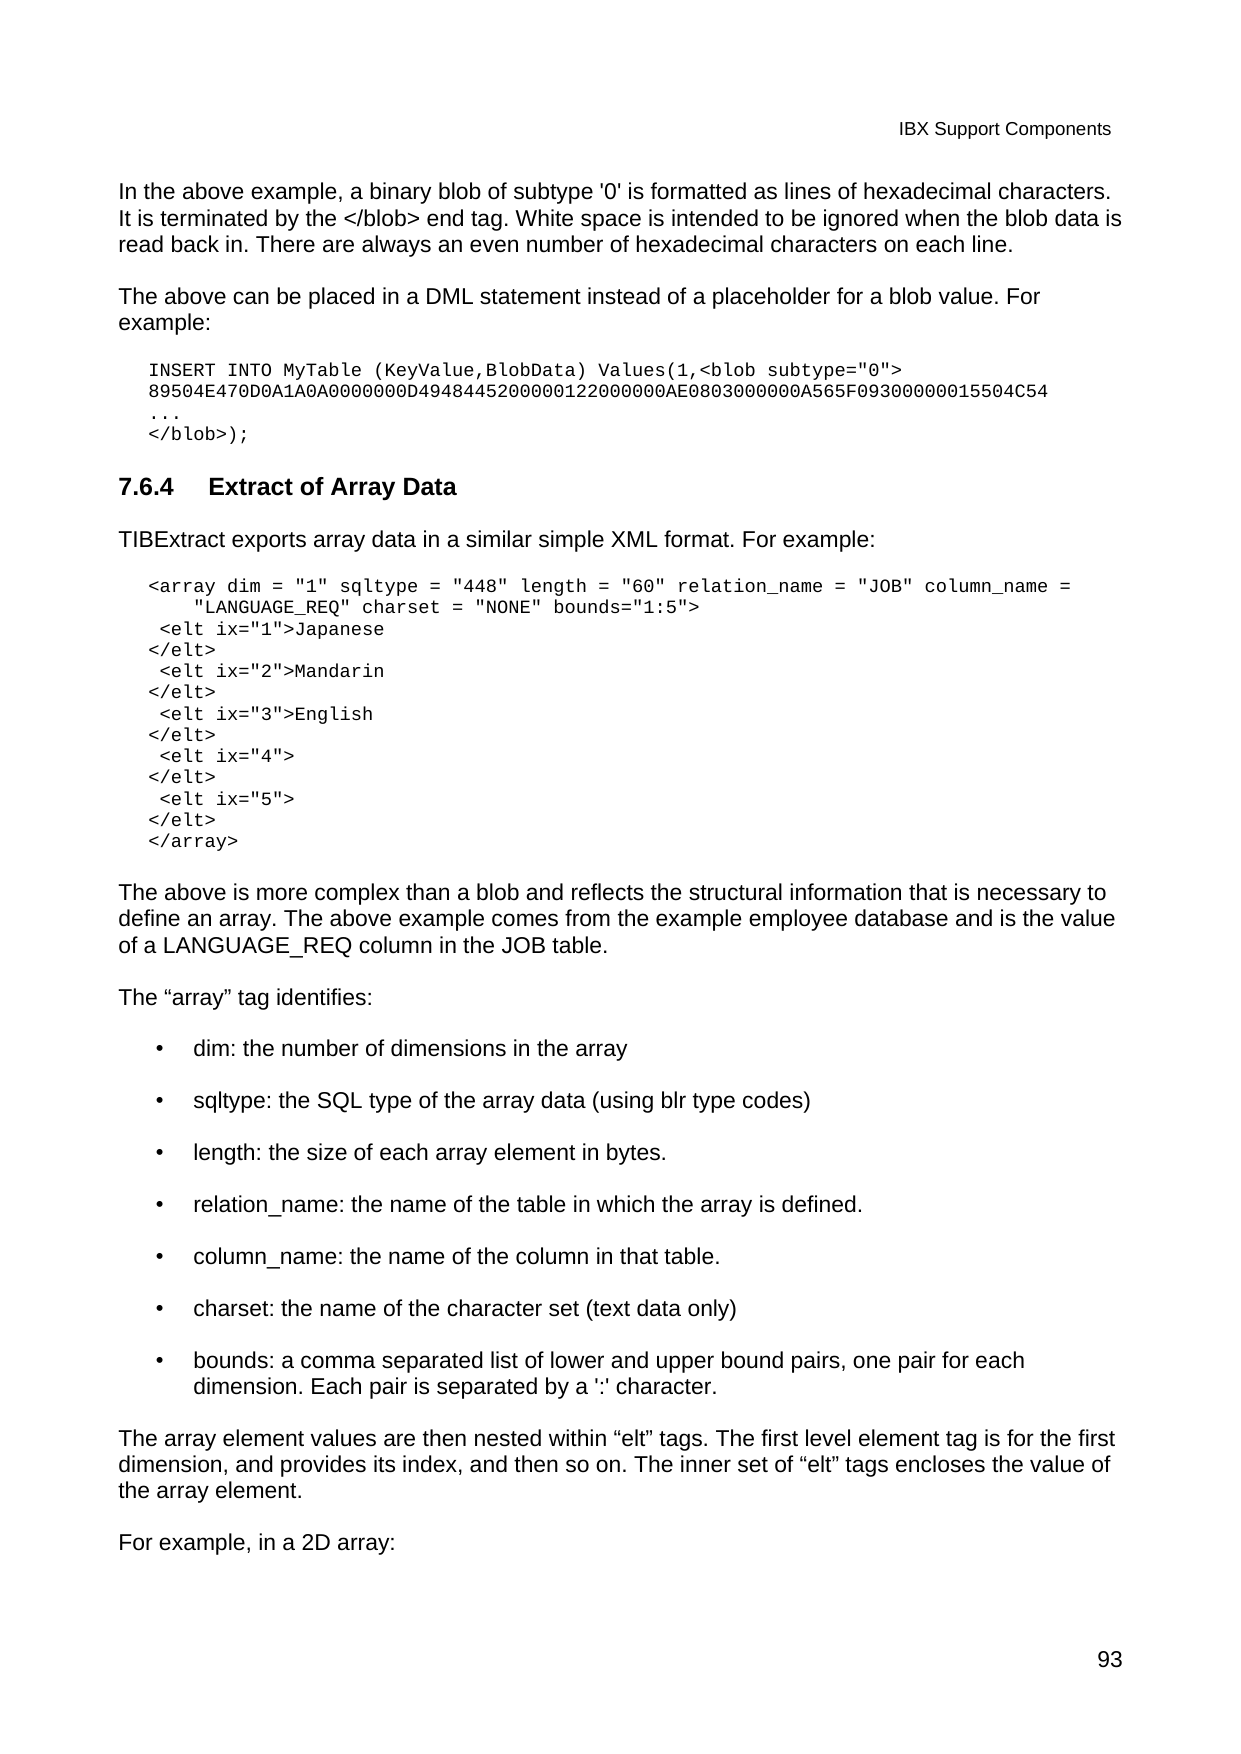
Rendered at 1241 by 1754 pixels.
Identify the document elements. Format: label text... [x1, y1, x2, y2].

text <elt ix="1">Japanese [148, 619, 1122, 641]
list dim: the number of dimensions in the array [156, 1035, 1122, 1062]
text The above is more complex than a blob and reflects the structural information that is necessary to define an array. The above example comes from the example employee database and is the value of a LANGUAGE_REQ column in the JOB table. [118, 879, 1122, 958]
text ... [148, 403, 1122, 425]
text </elt> [148, 683, 1122, 704]
subtitle Extract of Array Data [118, 471, 1122, 500]
text TIBExtract exports array data in a similar simple XML format. For example: [118, 526, 1122, 552]
text </blob>); [148, 425, 1122, 446]
text </elt> [148, 641, 1122, 662]
text </elt> [148, 768, 1122, 789]
text In the above example, a binary blob of subtype '0' is formatted as lines of hexadecimal characters. It is terminated by the </blob> end tag. White space is intended to be ignored when the blob data is read back in. There are always an even number of hexadecimal characters on each line. [118, 178, 1122, 257]
list sqltype: the SQL type of the array data (using blr type codes) [156, 1087, 1122, 1113]
text <array dim = "1" sqltype = "448" length = "60" relation_name = "JOB" column_name = "LANGUAGE_REQ" charset = "NONE" bounds="1:5"> [148, 577, 1122, 619]
list relation_name: the name of the table in which the array is defined. [156, 1191, 1122, 1217]
text The above can be placed in a DML statement instead of a placeholder for a blob value. For example: [118, 283, 1122, 335]
text For example, in a 2D array: [118, 1529, 1122, 1556]
list column_name: the name of the column in that table. [156, 1243, 1122, 1269]
text 89504E470D0A1A0A0000000D4948445200000122000000AE0803000000A565F09300000015504C54 [148, 382, 1122, 403]
list charset: the name of the character set (text data only) [156, 1295, 1122, 1321]
text <elt ix="3">English [148, 704, 1122, 726]
list bounds: a comma separated list of lower and upper bound pairs, one pair for each dimension. Each pair is separated by a ':' character. [156, 1347, 1122, 1399]
text INSERT INTO MyTable (KeyValue,BlobData) Values(1,<blob subtype="0"> [148, 361, 1122, 382]
text </array> [148, 832, 1122, 853]
text The array element values are then nested within “elt” tags. The first level element tag is for the first dimension, and provides its index, and then so on. The inner set of “elt” tags encloses the value of the array element. [118, 1425, 1122, 1504]
text </elt> [148, 726, 1122, 747]
text <elt ix="4"> [148, 747, 1122, 768]
list length: the size of each array element in bytes. [156, 1139, 1122, 1165]
text <elt ix="2">Mandarin [148, 662, 1122, 683]
text </elt> [148, 811, 1122, 832]
text The “array” tag identifies: [118, 983, 1122, 1010]
text <elt ix="5"> [148, 789, 1122, 811]
